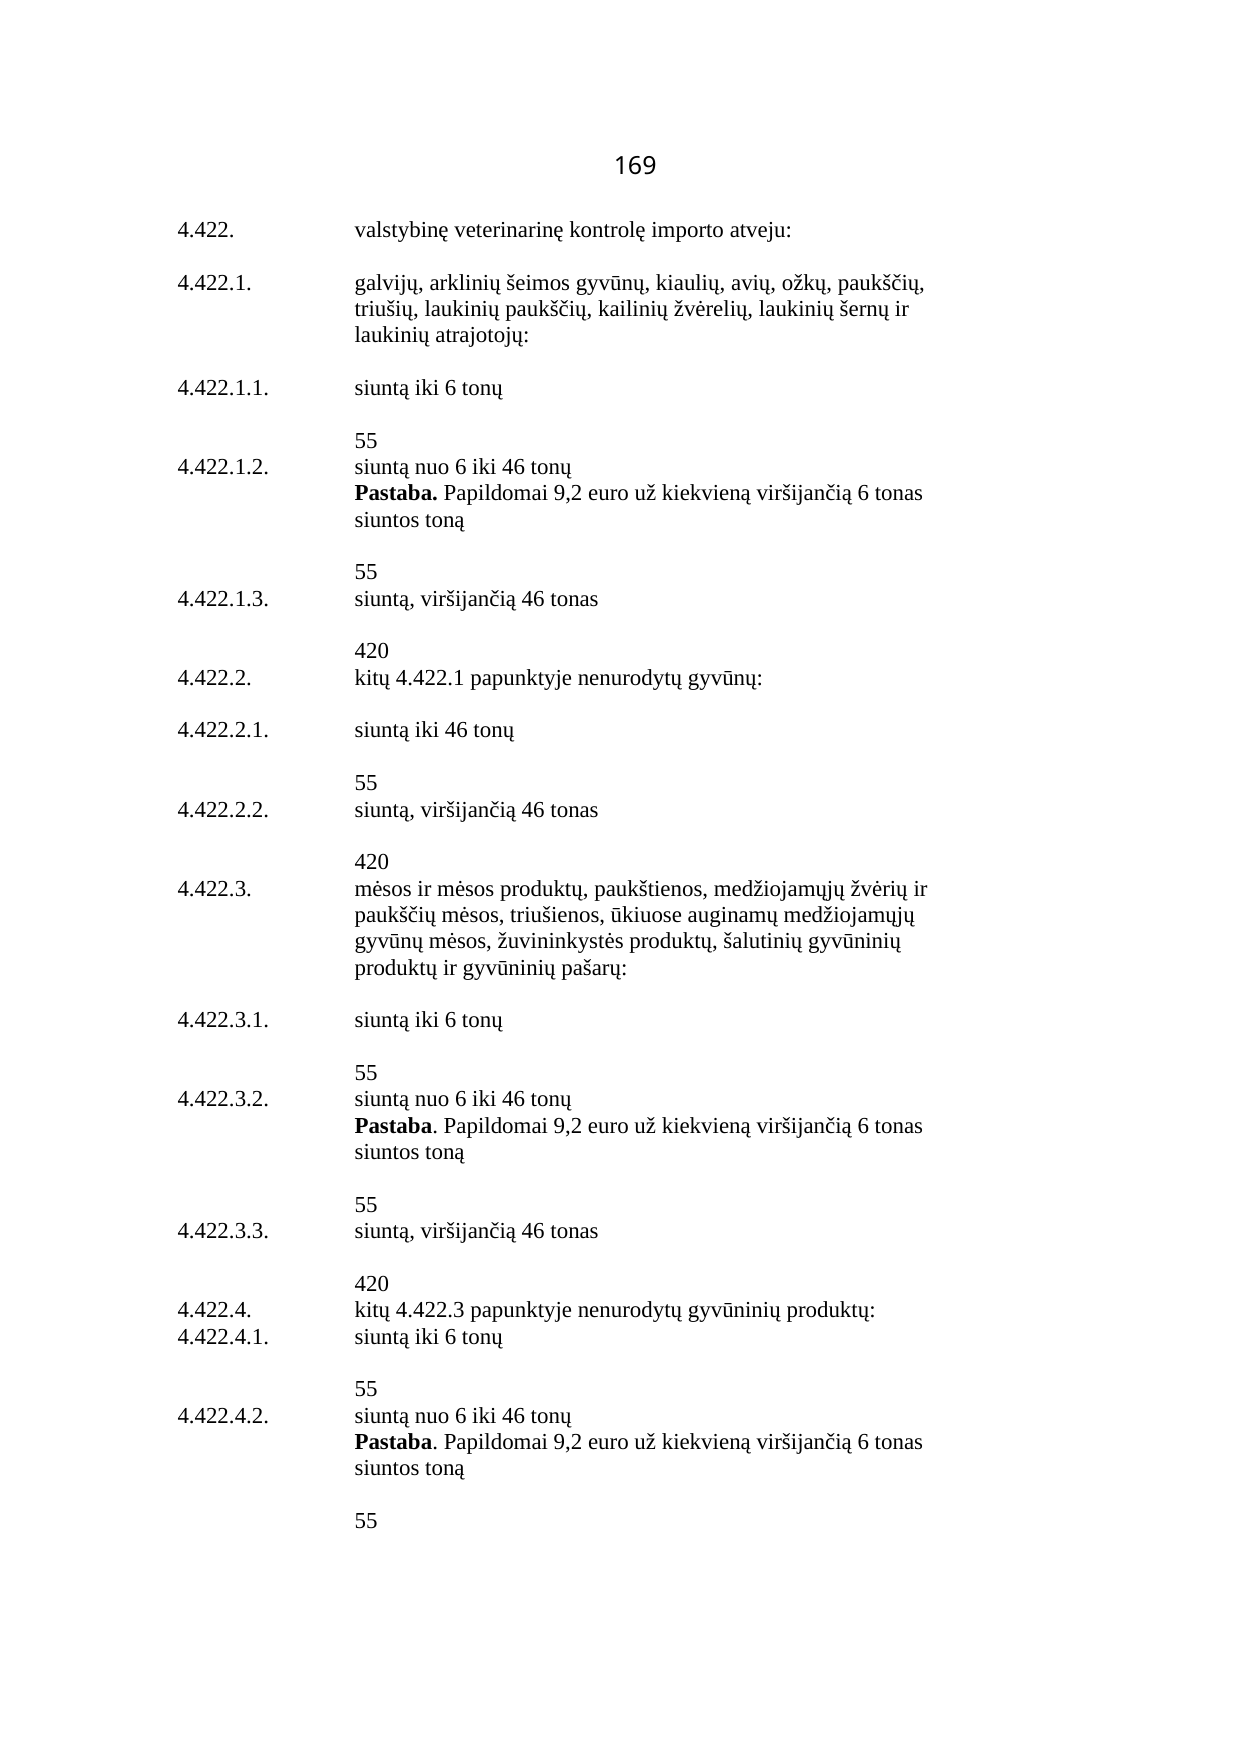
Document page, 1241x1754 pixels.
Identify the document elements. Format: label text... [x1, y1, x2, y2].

text 4.422.2. kitų 4.422.1 papunktyje nenurodytų gyvūnų: [177, 664, 945, 717]
text Pastaba. Papildomai 9,2 euro už kiekvieną viršijančią 6 tonas [354, 1112, 945, 1138]
text siuntos toną 55 [354, 506, 945, 585]
text 4.422.1. galvijų, arklinių šeimos gyvūnų, kiaulių, avių, ožkų, paukščių, triušių, laukinių paukščių, kailinių žvėrelių, laukinių šernų ir laukinių atrajotojų: [177, 268, 945, 374]
text 4.422.3.1. siuntą iki 6 tonų 55 [177, 1006, 945, 1086]
text siuntos toną 55 [354, 1138, 945, 1217]
text 4.422.3.2. siuntą nuo 6 iki 46 tonų [177, 1086, 945, 1112]
text 4.422.2.2. siuntą, viršijančią 46 tonas 420 [177, 796, 945, 875]
text 4.422.1.1. siuntą iki 6 tonų 55 [177, 374, 945, 453]
text 4.422.1.3. siuntą, viršijančią 46 tonas 420 [177, 585, 945, 664]
text Pastaba. Papildomai 9,2 euro už kiekvieną viršijančią 6 tonas [354, 479, 945, 506]
text Pastaba. Papildomai 9,2 euro už kiekvieną viršijančią 6 tonas [354, 1428, 945, 1454]
text siuntos toną 55 [354, 1454, 945, 1533]
text 4.422.3.3. siuntą, viršijančią 46 tonas 420 [177, 1217, 945, 1296]
text 4.422.1.2. siuntą nuo 6 iki 46 tonų [177, 453, 945, 479]
text 4.422.4. kitų 4.422.3 papunktyje nenurodytų gyvūninių produktų: [177, 1296, 1063, 1323]
text 4.422. valstybinę veterinarinę kontrolę importo atveju: [177, 216, 945, 268]
text 4.422.4.1. siuntą iki 6 tonų 55 [177, 1323, 945, 1402]
text 4.422.3. mėsos ir mėsos produktų, paukštienos, medžiojamųjų žvėrių ir paukščių mėsos, triušienos, ūkiuose auginamų medžiojamųjų gyvūnų mėsos, žuvininkystės produktų, šalutinių gyvūninių produktų ir gyvūninių pašarų: [177, 875, 945, 1006]
text 4.422.4.2. siuntą nuo 6 iki 46 tonų [177, 1402, 945, 1428]
text 4.422.2.1. siuntą iki 46 tonų 55 [177, 717, 945, 796]
